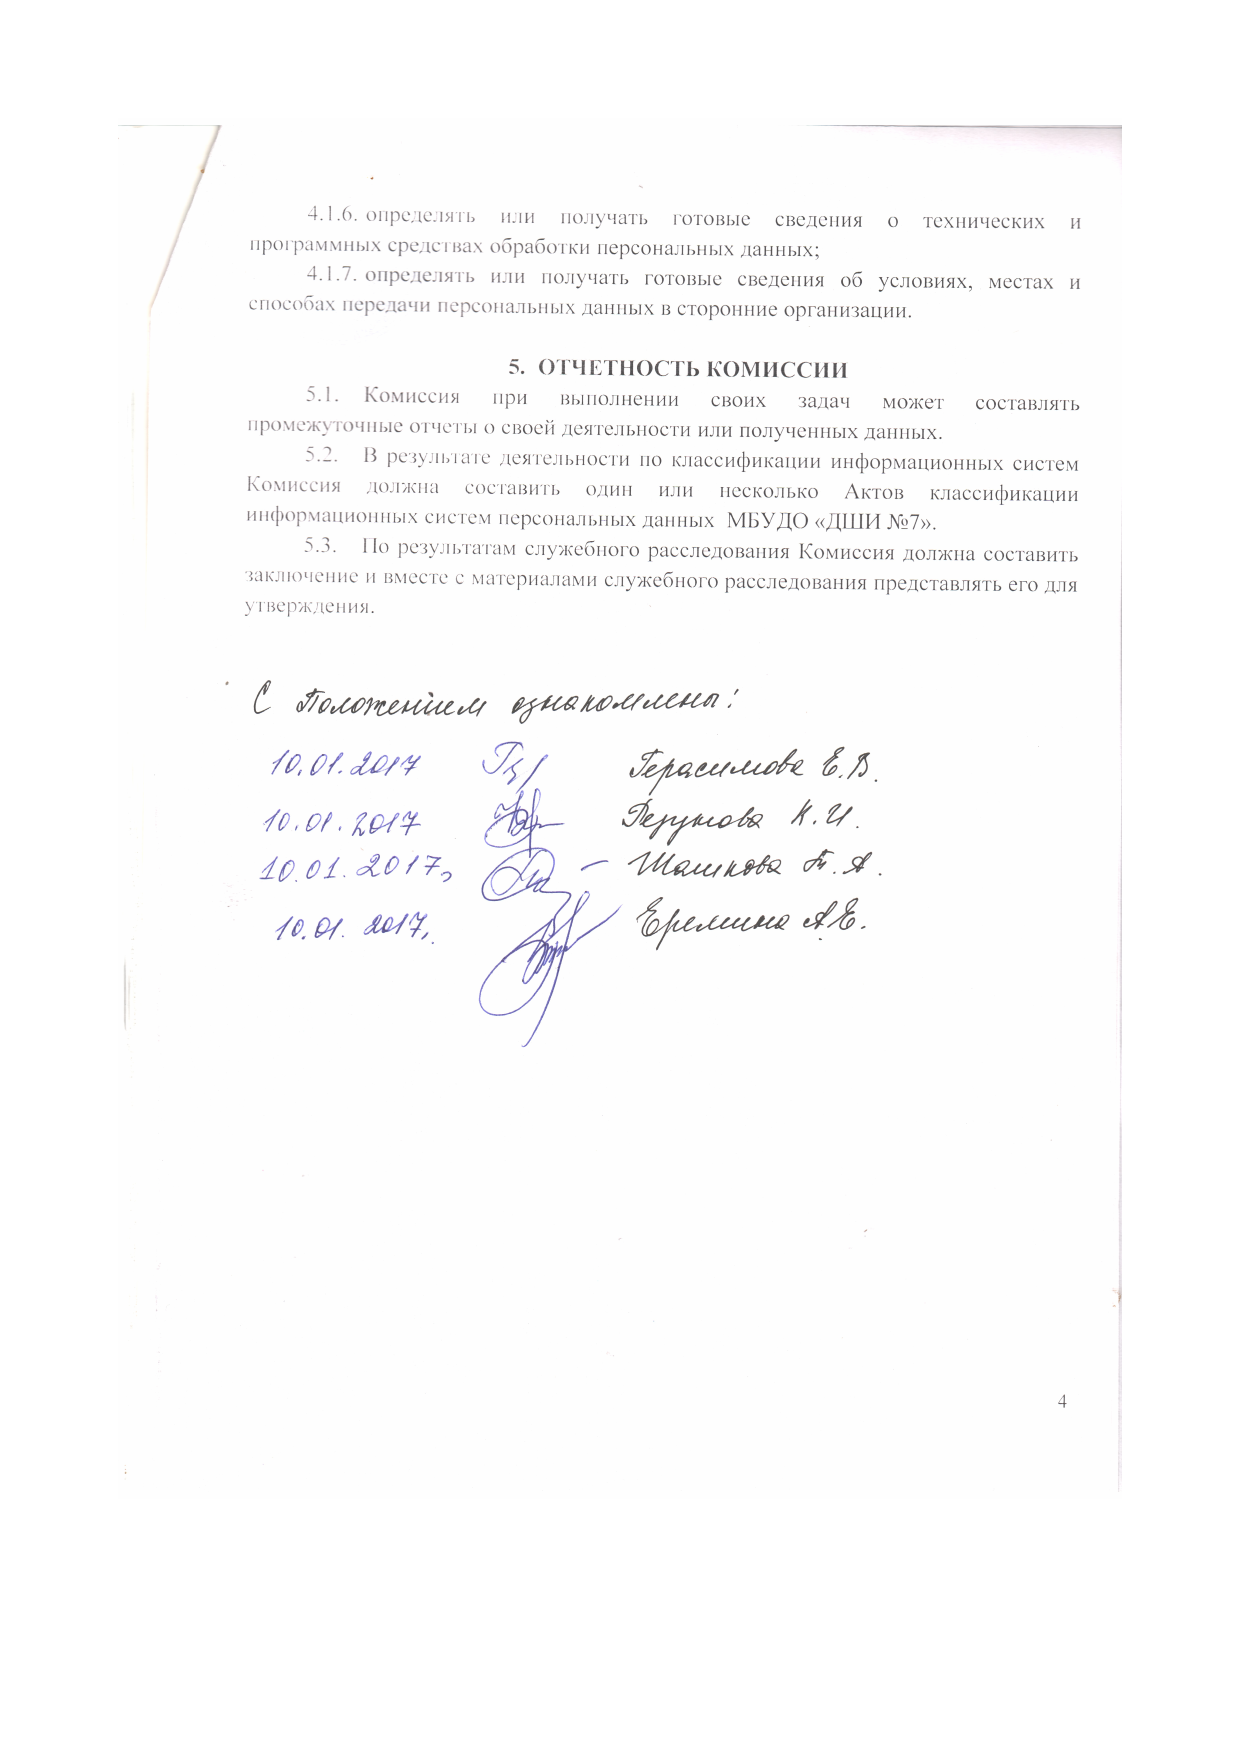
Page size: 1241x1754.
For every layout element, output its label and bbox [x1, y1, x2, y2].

picture [118, 118, 1122, 1499]
